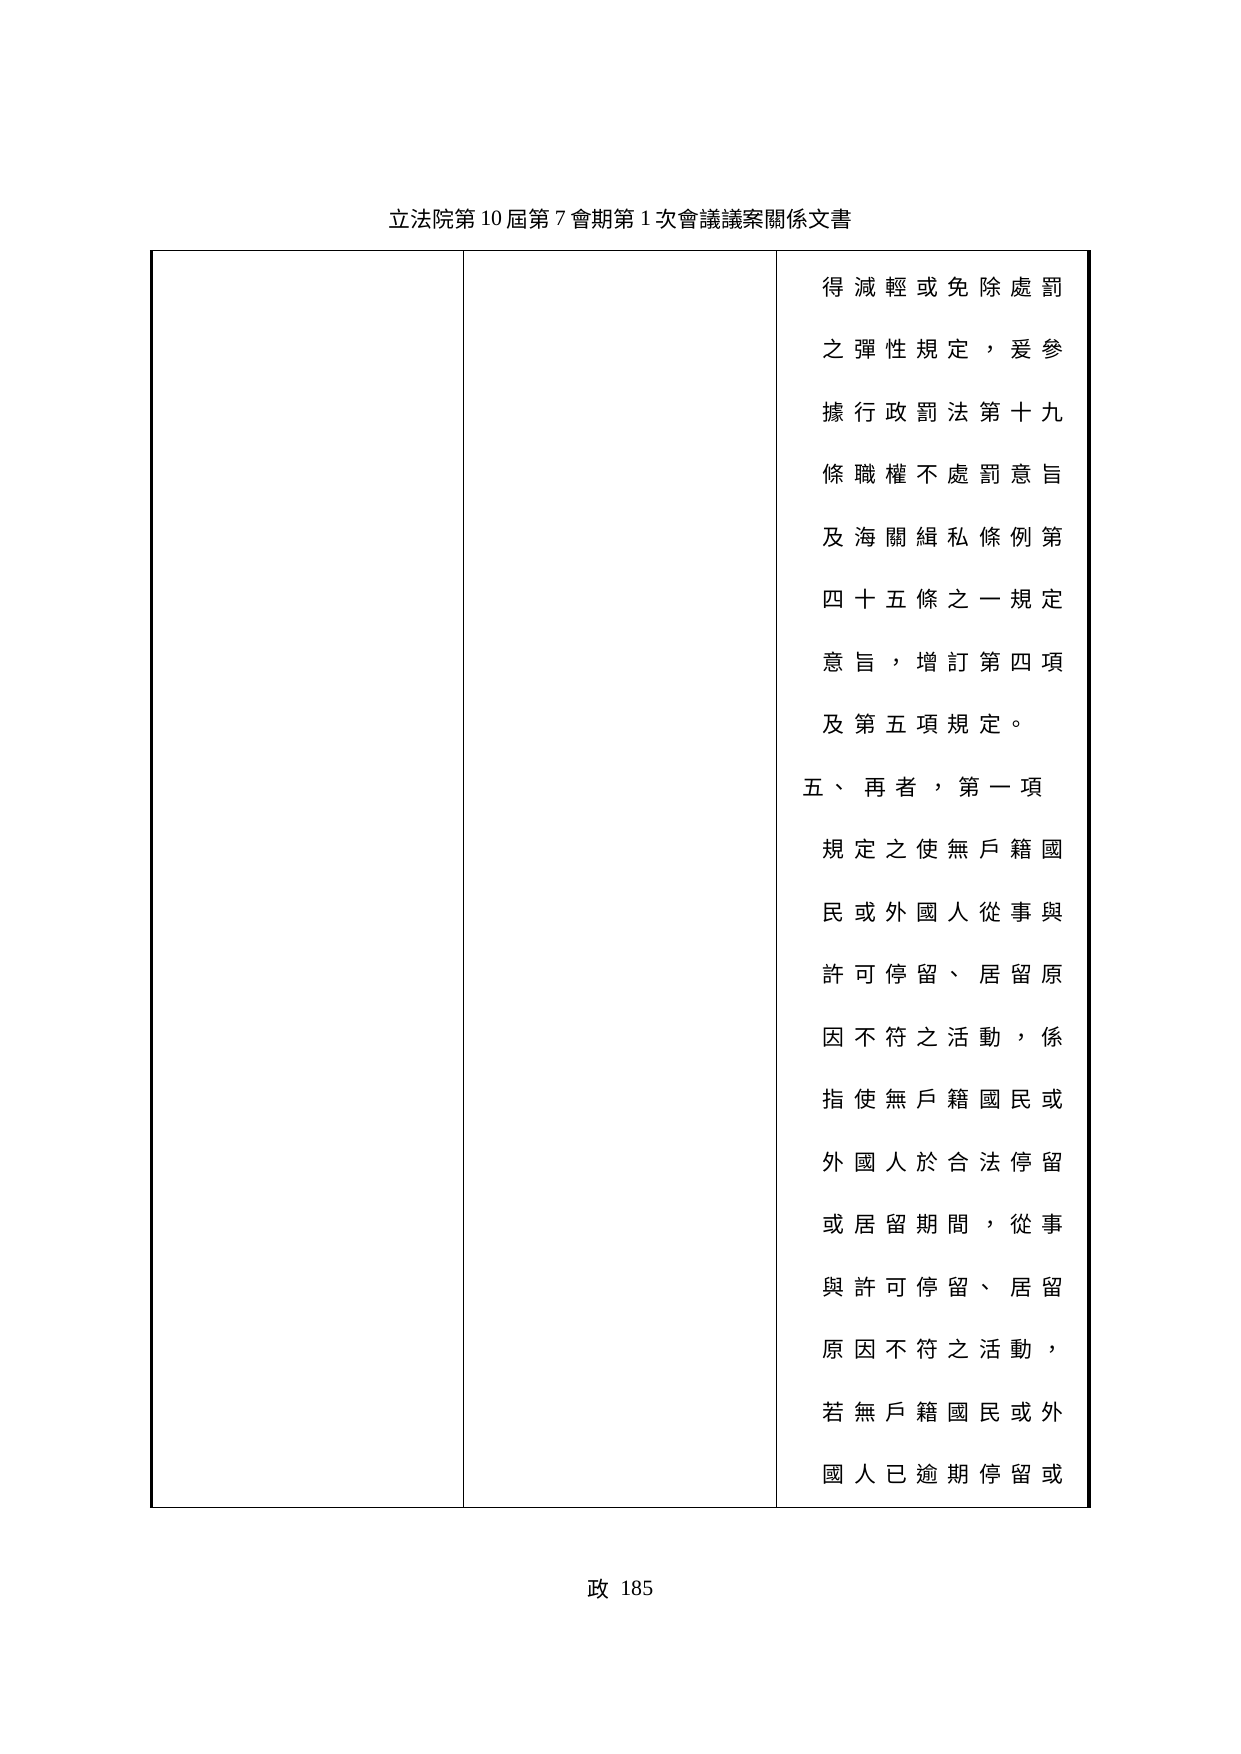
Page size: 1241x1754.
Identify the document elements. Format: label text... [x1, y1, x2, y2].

table_cell [153, 251, 463, 1507]
table_cell [464, 251, 776, 1507]
table_cell 得減輕或免除處罰之彈性規定，爰參據行政罰法第十九條職權不處罰意旨及海關緝私條例第四十五條之一規定意旨，增訂第四項及第五項規定。 五、再者，第一項規定之使無戶籍國民或外國人從事與許可停留、居留原因不符之活動，係指使無戶籍國民或外國人於合法停留或居留期間，從事與許可停留、居留原因不符之活動，若無戶籍國民或外國人已逾期停留或 [777, 251, 1087, 1507]
